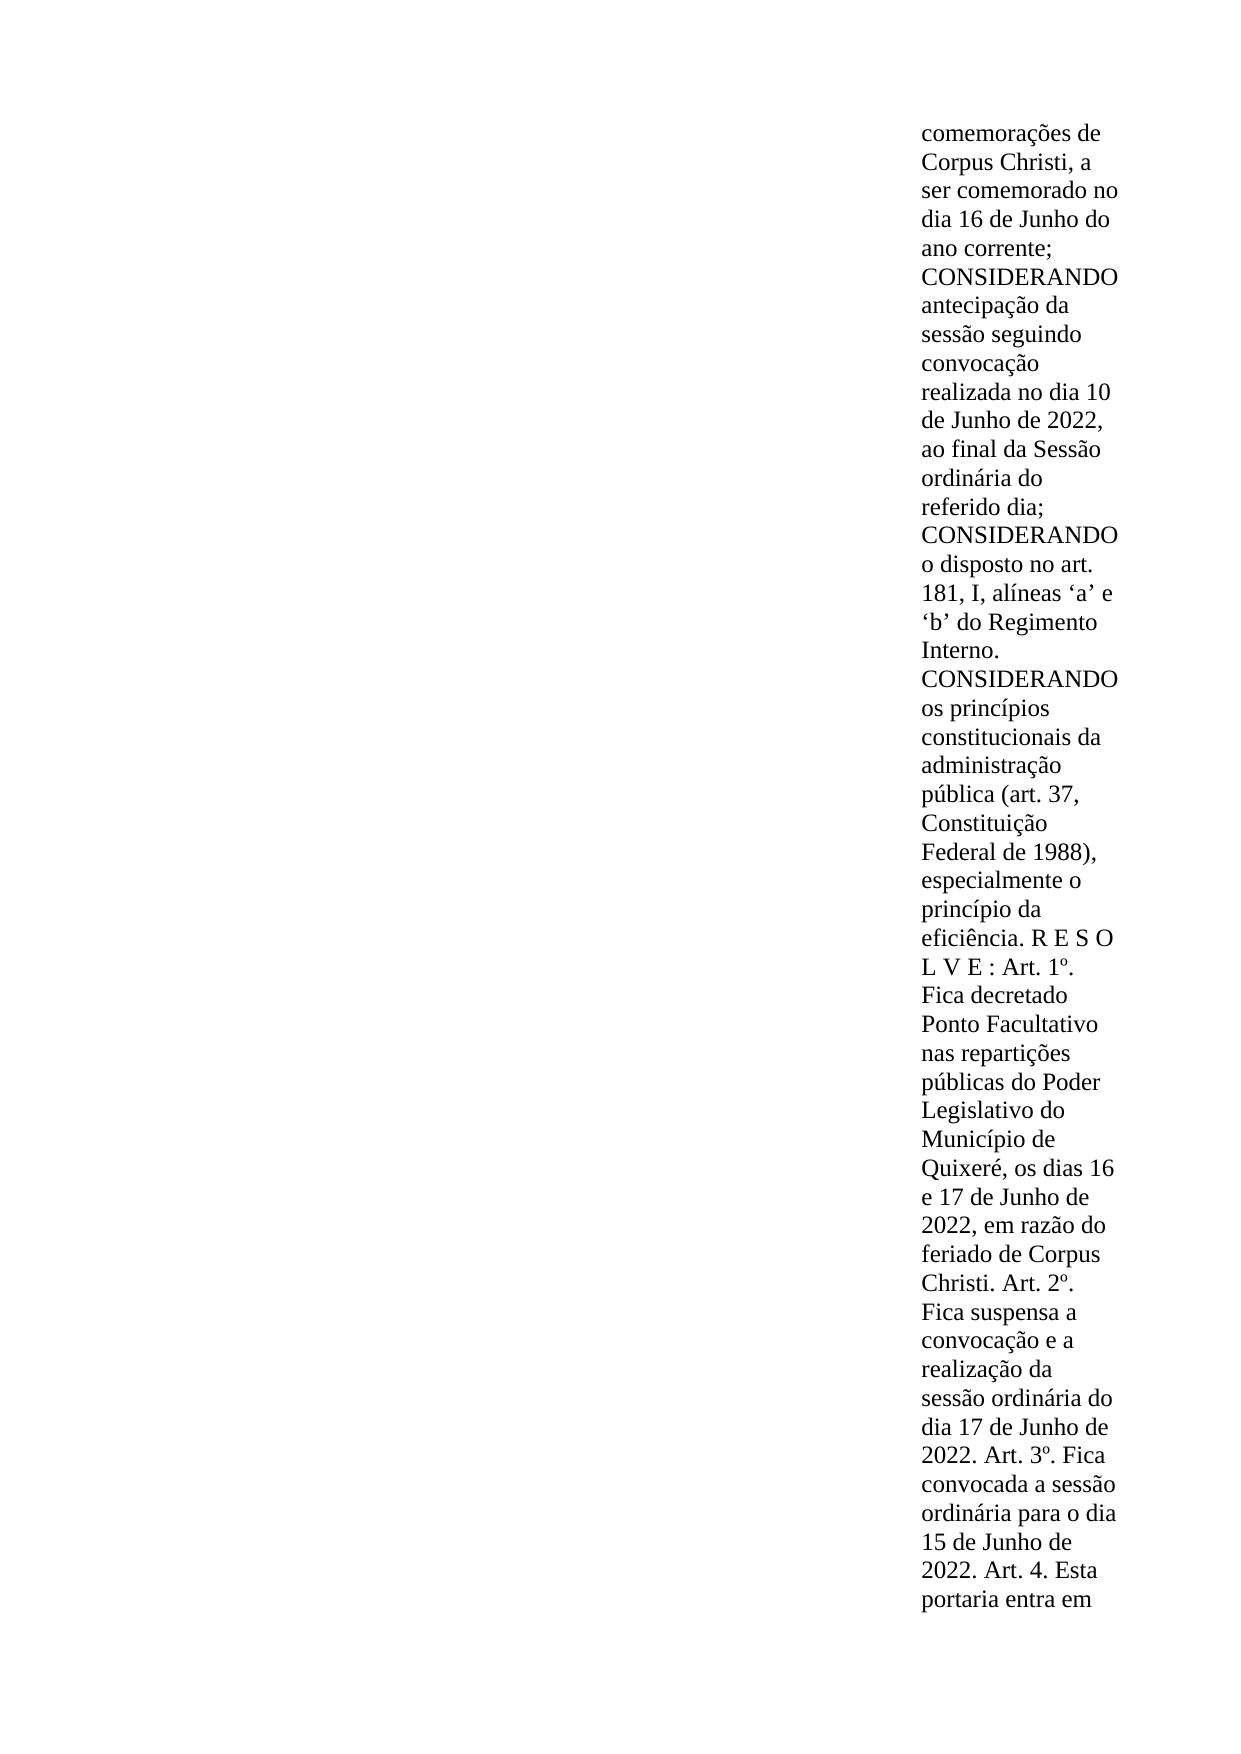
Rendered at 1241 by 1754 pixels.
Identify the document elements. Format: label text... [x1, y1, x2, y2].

table_cell [319, 118, 519, 1613]
table_cell [520, 118, 720, 1613]
table_cell comemorações de Corpus Christi, a ser comemorado no dia 16 de Junho do ano corrente; CONSIDERANDO antecipação da sessão seguindo convocação realizada no dia 10 de Junho de 2022, ao final da Sessão ordinária do referido dia; CONSIDERANDO o disposto no art. 181, I, alíneas ‘a’ e ‘b’ do Regimento Interno. CONSIDERANDO os princípios constitucionais da administração pública (art. 37, Constituição Federal de 1988), especialmente o princípio da eficiência. R E S O L V E : Art. 1º. Fica decretado Ponto Facultativo nas repartições públicas do Poder Legislativo do Município de Quixeré, os dias 16 e 17 de Junho de 2022, em razão do feriado de Corpus Christi. Art. 2º. Fica suspensa a convocação e a realização da sessão ordinária do dia 17 de Junho de 2022. Art. 3º. Fica convocada a sessão ordinária para o dia 15 de Junho de 2022. Art. 4. Esta portaria entra em [921, 118, 1122, 1613]
table_cell [118, 118, 319, 1613]
table_cell [720, 118, 921, 1613]
